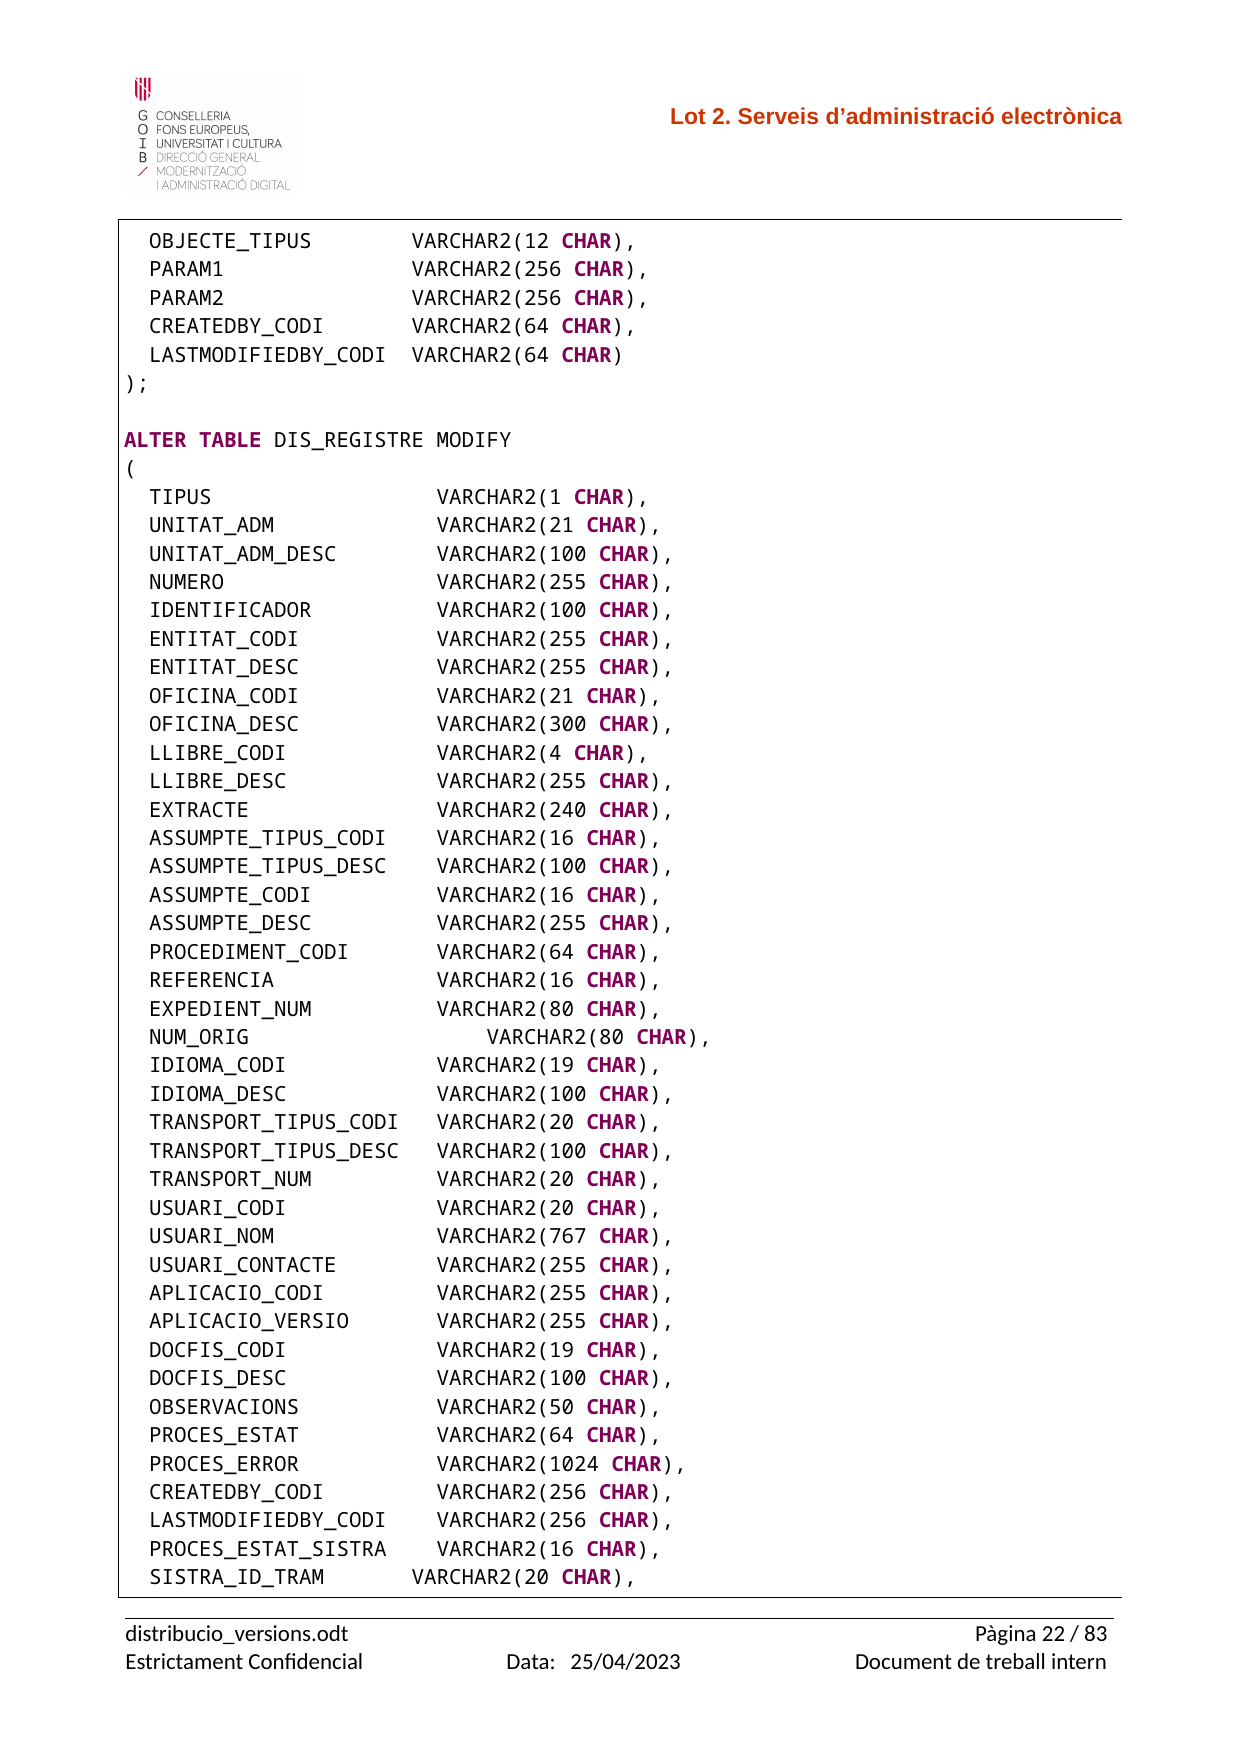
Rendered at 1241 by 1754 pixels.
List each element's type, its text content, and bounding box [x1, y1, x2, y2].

picture [126, 70, 299, 197]
table_header OBJECTE_TIPUS VARCHAR2(12 CHAR), PARAM1 VARCHAR2(256 CHAR), PARAM2 VARCHAR2(256 CHAR), CREATEDBY_CODI VARCHAR2(64 CHAR), LASTMODIFIEDBY_CODI VARCHAR2(64 CHAR) ); ALTER TABLE DIS_REGISTRE MODIFY ( TIPUS VARCHAR2(1 CHAR), UNITAT_ADM VARCHAR2(21 CHAR), UNITAT_ADM_DESC VARCHAR2(100 CHAR), NUMERO VARCHAR2(255 CHAR), IDENTIFICADOR VARCHAR2(100 CHAR), ENTITAT_CODI VARCHAR2(255 CHAR), ENTITAT_DESC VARCHAR2(255 CHAR), OFICINA_CODI VARCHAR2(21 CHAR), OFICINA_DESC VARCHAR2(300 CHAR), LLIBRE_CODI VARCHAR2(4 CHAR), LLIBRE_DESC VARCHAR2(255 CHAR), EXTRACTE VARCHAR2(240 CHAR), ASSUMPTE_TIPUS_CODI VARCHAR2(16 CHAR), ASSUMPTE_TIPUS_DESC VARCHAR2(100 CHAR), ASSUMPTE_CODI VARCHAR2(16 CHAR), ASSUMPTE_DESC VARCHAR2(255 CHAR), PROCEDIMENT_CODI VARCHAR2(64 CHAR), REFERENCIA VARCHAR2(16 CHAR), EXPEDIENT_NUM VARCHAR2(80 CHAR), NUM_ORIG VARCHAR2(80 CHAR), IDIOMA_CODI VARCHAR2(19 CHAR), IDIOMA_DESC VARCHAR2(100 CHAR), TRANSPORT_TIPUS_CODI VARCHAR2(20 CHAR), TRANSPORT_TIPUS_DESC VARCHAR2(100 CHAR), TRANSPORT_NUM VARCHAR2(20 CHAR), USUARI_CODI VARCHAR2(20 CHAR), USUARI_NOM VARCHAR2(767 CHAR), USUARI_CONTACTE VARCHAR2(255 CHAR), APLICACIO_CODI VARCHAR2(255 CHAR), APLICACIO_VERSIO VARCHAR2(255 CHAR), DOCFIS_CODI VARCHAR2(19 CHAR), DOCFIS_DESC VARCHAR2(100 CHAR), OBSERVACIONS VARCHAR2(50 CHAR), PROCES_ESTAT VARCHAR2(64 CHAR), PROCES_ERROR VARCHAR2(1024 CHAR), CREATEDBY_CODI VARCHAR2(256 CHAR), LASTMODIFIEDBY_CODI VARCHAR2(256 CHAR), PROCES_ESTAT_SISTRA VARCHAR2(16 CHAR), SISTRA_ID_TRAM VARCHAR2(20 CHAR), [119, 220, 1122, 1597]
